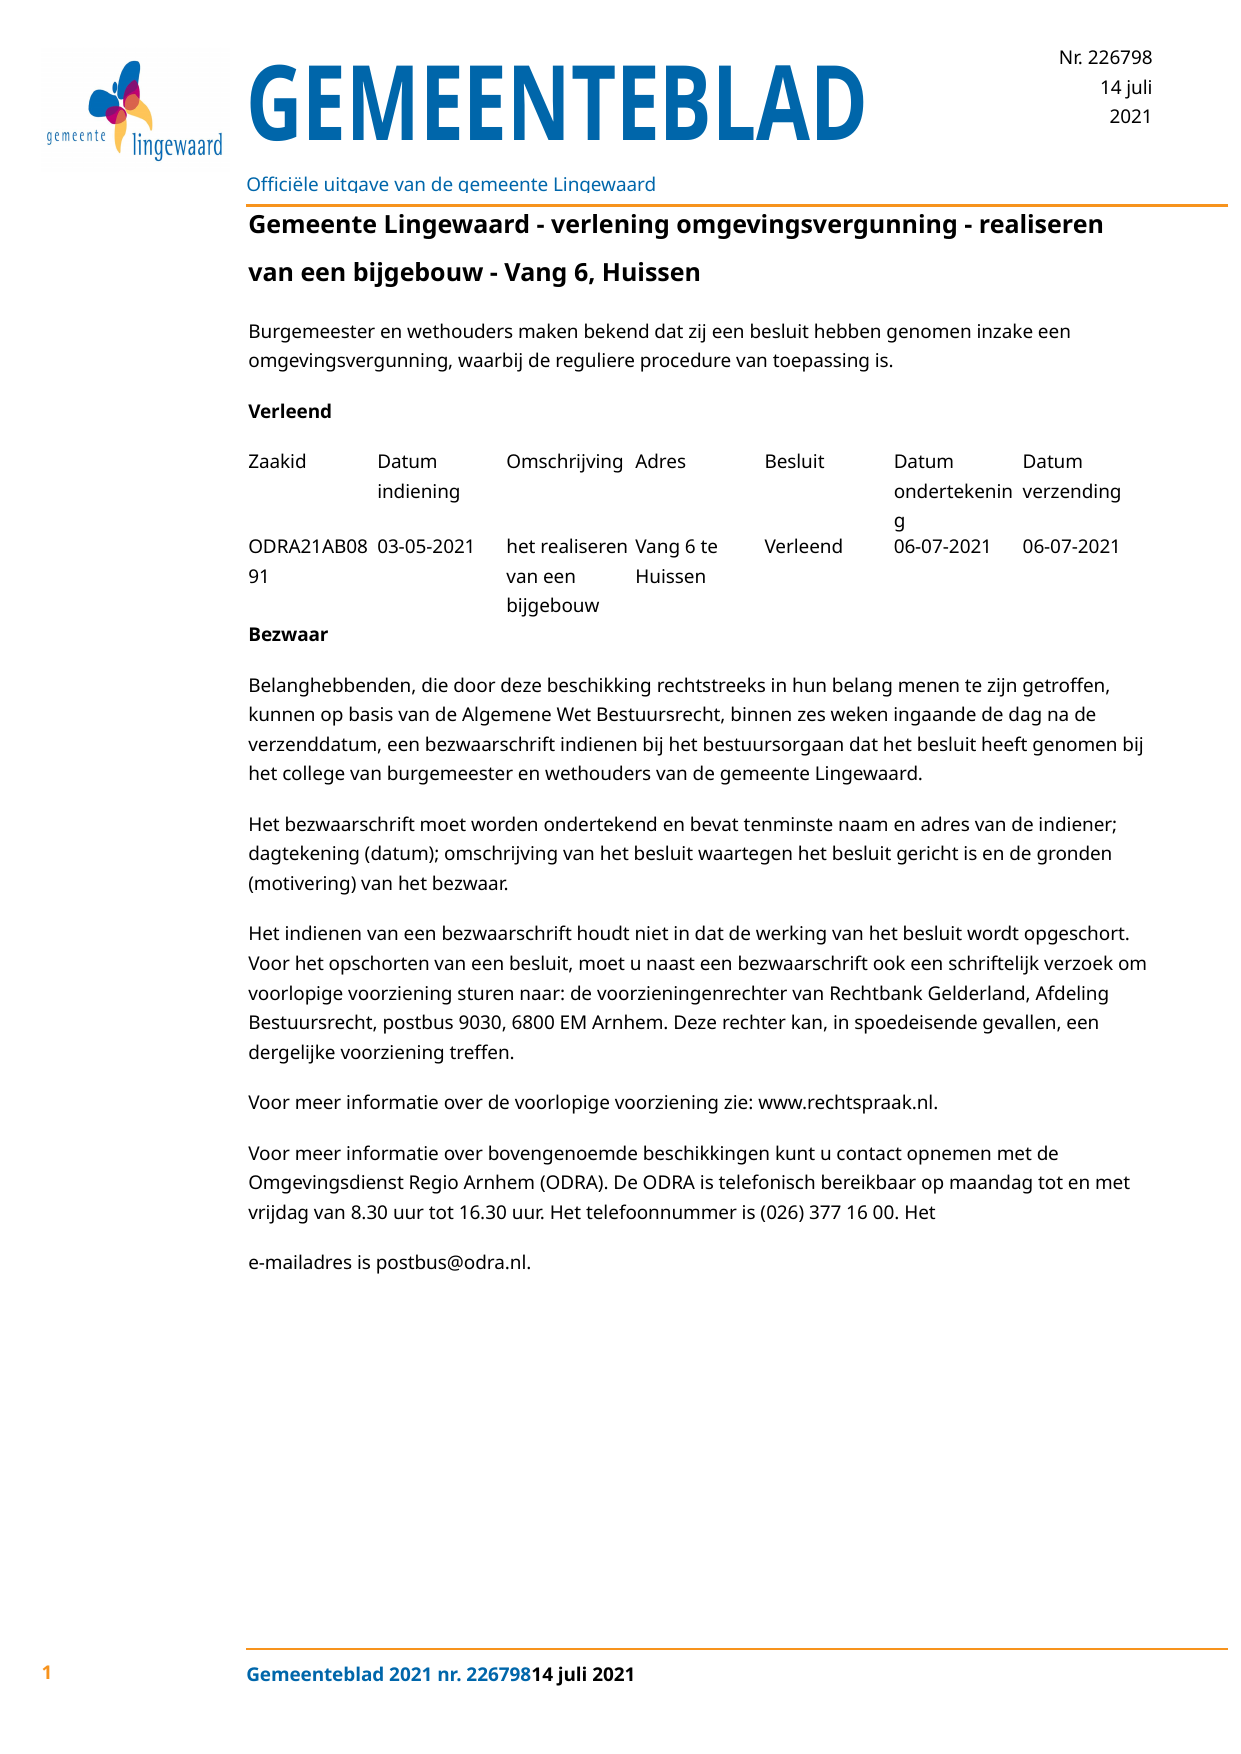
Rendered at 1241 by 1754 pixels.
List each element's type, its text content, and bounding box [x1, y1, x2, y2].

table_cell 03-05-2021 [377, 533, 506, 618]
table_cell Verleend [764, 533, 893, 618]
table_cell Vang 6 te Huissen [635, 533, 764, 618]
text Het bezwaarschrift moet worden ondertekend en bevat tenminste naam en adres van de indiener; dagtekening (datum); omschrijving van het besluit waartegen het besluit gericht is en de gronden (motivering) van het bezwaar. [248, 811, 1152, 896]
table_cell 06-07-2021 [1023, 533, 1152, 618]
table_header Besluit [764, 449, 893, 533]
text Belanghebbenden, die door deze beschikking rechtstreeks in hun belang menen te zijn getroffen, kunnen op basis van de Algemene Wet Bestuursrecht, binnen zes weken ingaande de dag na de verzenddatum, een bezwaarschrift indienen bij het bestuursorgaan dat het besluit heeft genomen bij het college van burgemeester en wethouders van de gemeente Lingewaard. [248, 672, 1152, 786]
text Burgemeester en wethouders maken bekend dat zij een besluit hebben genomen inzake een omgevingsvergunning, waarbij de reguliere procedure van toepassing is. [248, 318, 1152, 373]
table_header Omschrijving [506, 449, 635, 533]
table_cell het realiseren van een bijgebouw [506, 533, 635, 618]
table_header Adres [635, 449, 764, 533]
table_cell 06-07-2021 [894, 533, 1022, 618]
text Verleend [248, 398, 1152, 424]
text Gemeente Lingewaard - verlening omgevingsvergunning - realiseren van een bijgebouw - Vang 6, Huissen [248, 207, 1152, 288]
table_header Datum ondertekening [894, 449, 1022, 533]
text Voor meer informatie over bovengenoemde beschikkingen kunt u contact opnemen met de Omgevingsdienst Regio Arnhem (ODRA). De ODRA is telefonisch bereikbaar op maandag tot en met vrijdag van 8.30 uur tot 16.30 uur. Het telefoonnummer is (026) 377 16 00. Het [248, 1140, 1152, 1225]
text Bezwaar [248, 621, 1152, 647]
text Het indienen van een bezwaarschrift houdt niet in dat de werking van het besluit wordt opgeschort. Voor het opschorten van een besluit, moet u naast een bezwaarschrift ook een schriftelijk verzoek om voorlopige voorziening sturen naar: de voorzieningenrechter van Rechtbank Gelderland, Afdeling Bestuursrecht, postbus 9030, 6800 EM Arnhem. Deze rechter kan, in spoedeisende gevallen, een dergelijke voorziening treffen. [248, 921, 1152, 1065]
table_header Datum verzending [1023, 449, 1152, 533]
table_header Datum indiening [377, 449, 506, 533]
text e-mailadres is postbus@odra.nl. [248, 1249, 1152, 1275]
picture [41, 47, 231, 172]
table_cell ODRA21AB0891 [248, 533, 377, 618]
text Voor meer informatie over de voorlopige voorziening zie: www.rechtspraak.nl. [248, 1089, 1152, 1115]
table_header Zaakid [248, 449, 377, 533]
